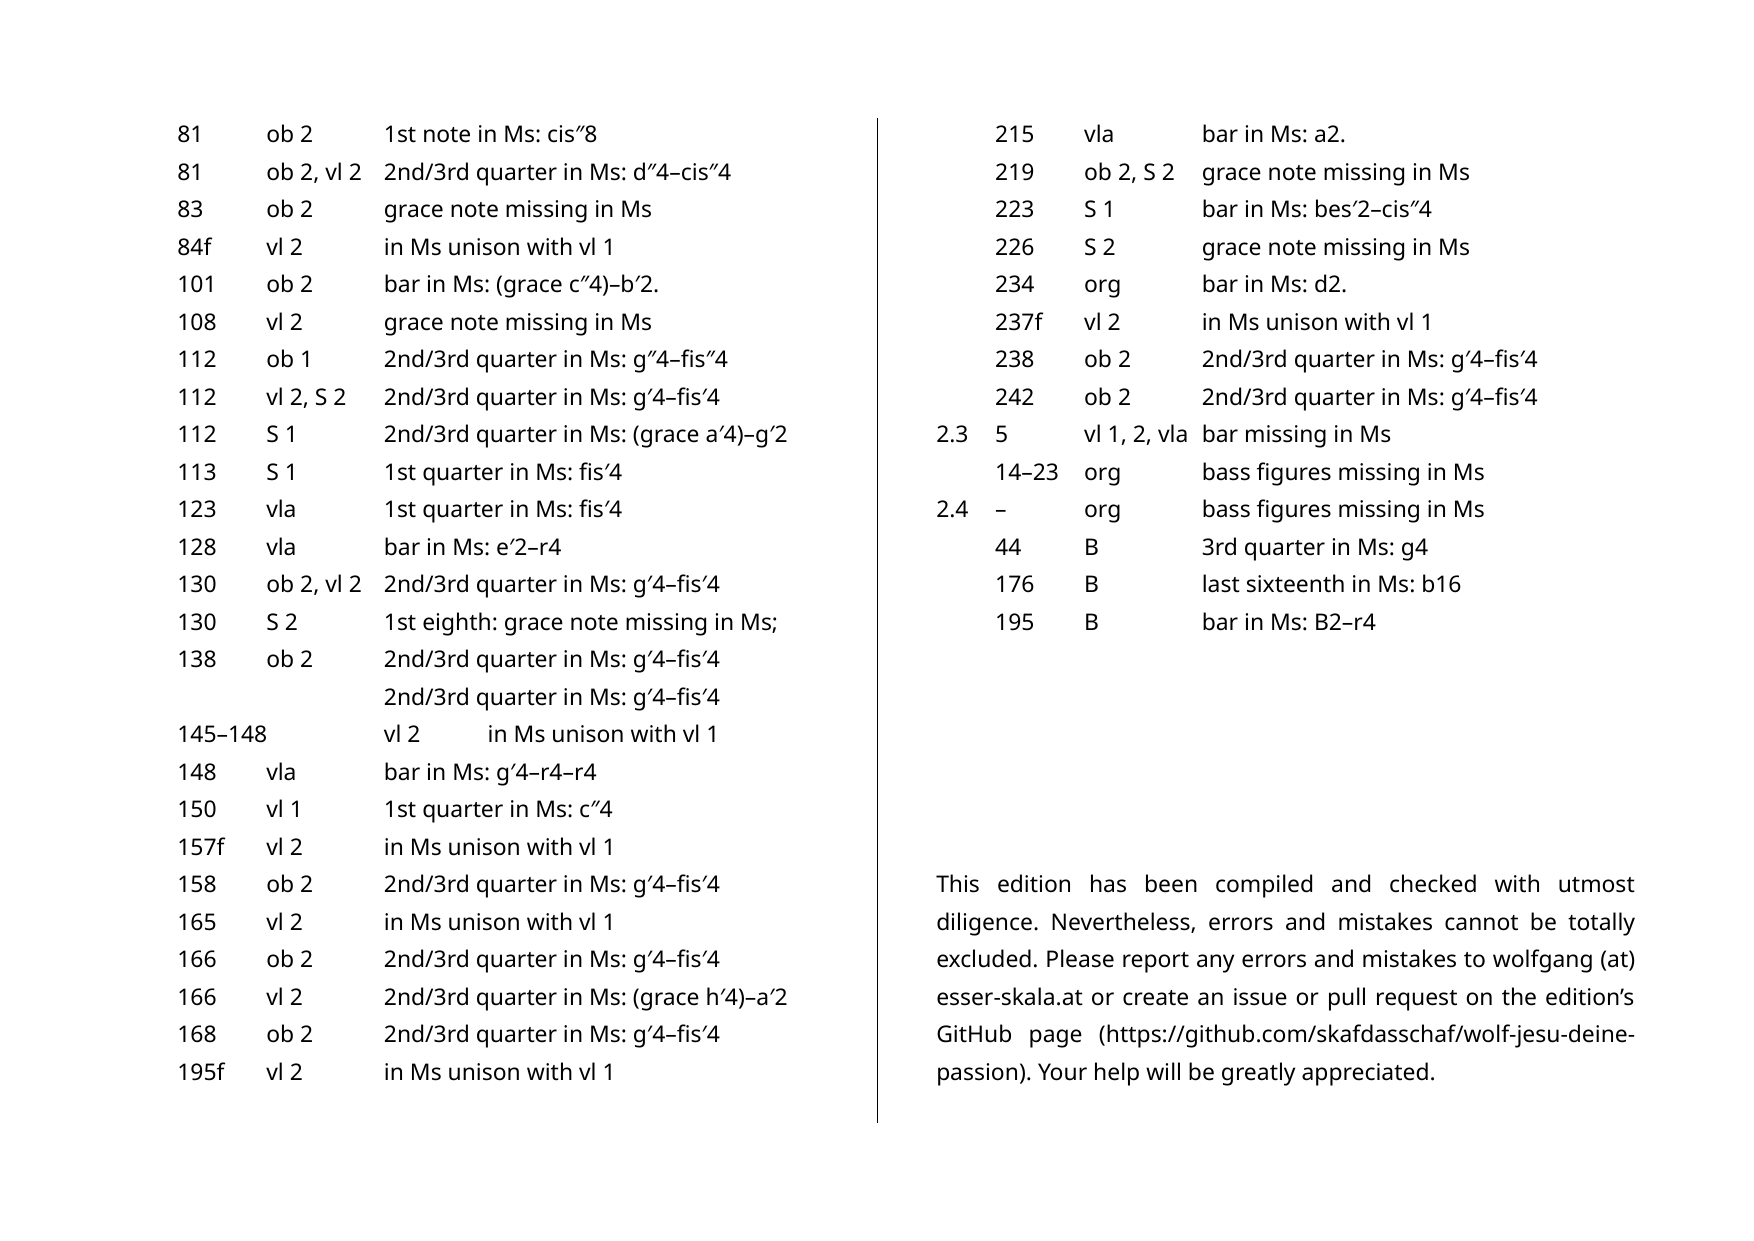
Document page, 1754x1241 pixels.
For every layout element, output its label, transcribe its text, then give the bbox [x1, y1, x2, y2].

text 81 ob 2 1st note in Ms: cis″8 81 ob 2, vl 2 2nd/3rd quarter in Ms: d″4–cis″4 83 ob 2 grace note missing in Ms 84f vl 2 in Ms unison with vl 1 101 ob 2 bar in Ms: (grace c″4)–b′2. 108 vl 2 grace note missing in Ms 112 ob 1 2nd/3rd quarter in Ms: g″4–fis″4 112 vl 2, S 2 2nd/3rd quarter in Ms: g′4–fis′4 112 S 1 2nd/3rd quarter in Ms: (grace a′4)–g′2 113 S 1 1st quarter in Ms: fis′4 123 vla 1st quarter in Ms: fis′4 128 vla bar in Ms: e′2–r4 130 ob 2, vl 2 2nd/3rd quarter in Ms: g′4–fis′4 130 S 2 1st eighth: grace note missing in Ms; 138 ob 2 2nd/3rd quarter in Ms: g′4–fis′4 2nd/3rd quarter in Ms: g′4–fis′4 145–148 vl 2 in Ms unison with vl 1 148 vla bar in Ms: g′4–r4–r4 150 vl 1 1st quarter in Ms: c″4 157f vl 2 in Ms unison with vl 1 158 ob 2 2nd/3rd quarter in Ms: g′4–fis′4 165 vl 2 in Ms unison with vl 1 166 ob 2 2nd/3rd quarter in Ms: g′4–fis′4 166 vl 2 2nd/3rd quarter in Ms: (grace h′4)–a′2 168 ob 2 2nd/3rd quarter in Ms: g′4–fis′4 195f vl 2 in Ms unison with vl 1 [118, 118, 818, 1087]
text This edition has been compiled and checked with utmost diligence. Nevertheless, errors and mistakes cannot be totally excluded. Please report any errors and mistakes to wolfgang (at) esser-skala.at or create an issue or pull request on the edition’s GitHub page (https://github.com/skafdasschaf/wolf-jesu-deine-passion). Your help will be greatly appreciated. [936, 868, 1636, 1087]
text 215 vla bar in Ms: a2. 219 ob 2, S 2 grace note missing in Ms 223 S 1 bar in Ms: bes′2–cis″4 226 S 2 grace note missing in Ms 234 org bar in Ms: d2. 237f vl 2 in Ms unison with vl 1 238 ob 2 2nd/3rd quarter in Ms: g′4–fis′4 242 ob 2 2nd/3rd quarter in Ms: g′4–fis′4 2.3 5 vl 1, 2, vla bar missing in Ms 14–23 org bass figures missing in Ms 2.4 – org bass figures missing in Ms 44 B 3rd quarter in Ms: g4 176 B last sixteenth in Ms: b16 195 B bar in Ms: B2–r4 [936, 118, 1636, 862]
